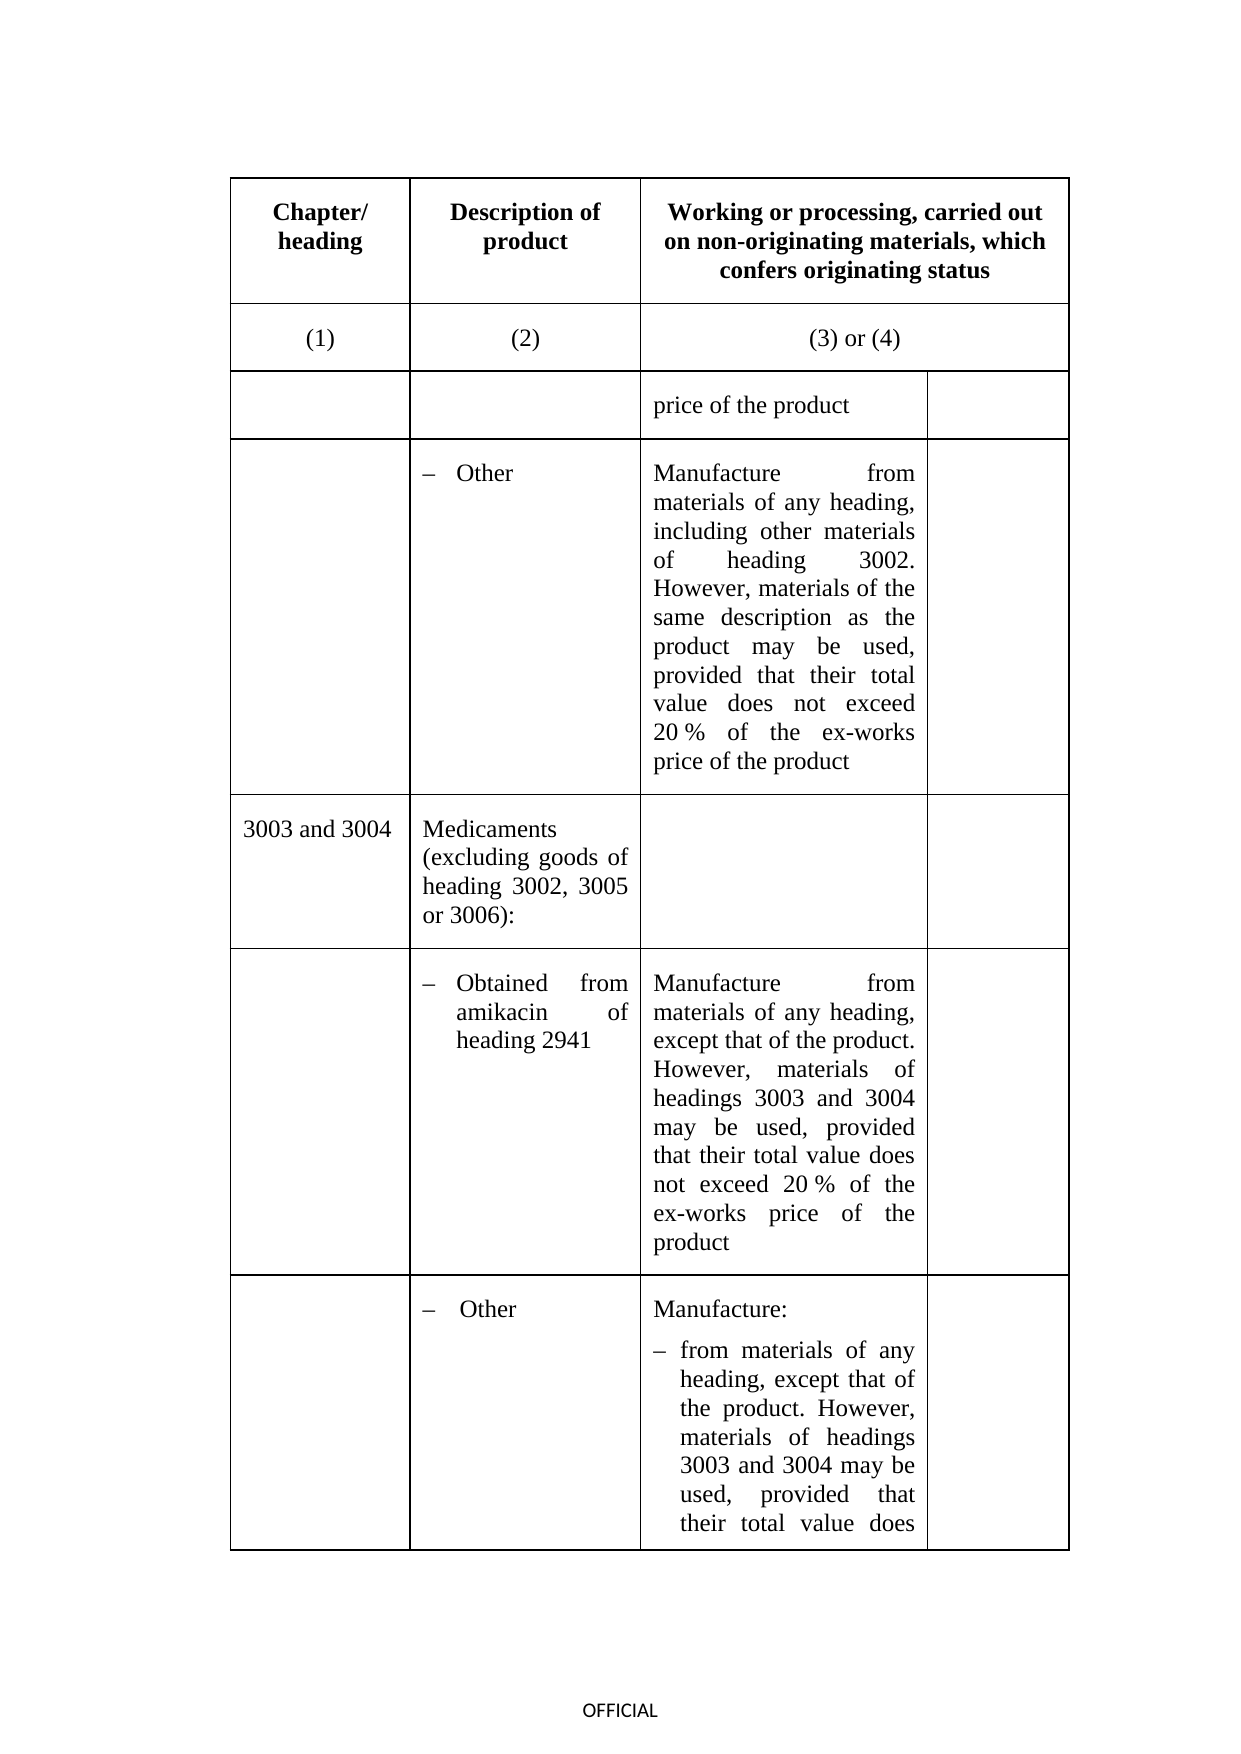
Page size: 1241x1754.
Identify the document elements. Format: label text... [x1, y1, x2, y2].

table_header – [653, 1329, 680, 1537]
table_cell [411, 949, 640, 1274]
table_cell [231, 1276, 409, 1549]
table_cell [411, 372, 640, 438]
table_header Other [459, 1288, 628, 1329]
table_header – [423, 452, 456, 493]
table_cell (3) or (4) [641, 304, 1068, 370]
table_header – [423, 1288, 459, 1329]
table_header Obtained from amikacin of heading 2941 [456, 962, 628, 1060]
table_cell [231, 440, 409, 793]
table_cell [231, 372, 409, 438]
table_cell [928, 949, 1068, 1274]
table_cell Manufacture from materials of any heading, except that of the product. However, materials of headings 3003 and 3004 may be used, provided that their total value does not exceed 20 % of the ex-works price of the product [641, 949, 927, 1274]
table_cell [928, 440, 1068, 793]
table_cell (1) [231, 304, 409, 370]
table_cell [231, 949, 409, 1274]
table_header Chapter/ heading [231, 179, 409, 302]
table_cell Medicaments (excluding goods of heading 3002, 3005 or 3006): [411, 795, 640, 947]
table_header Description of product [411, 179, 640, 302]
table_cell [928, 795, 1068, 947]
table_cell Manufacture from materials of any heading, including other materials of heading 3002. However, materials of the same description as the product may be used, provided that their total value does not exceed 20 % of the ex-works price of the product [641, 440, 927, 793]
table_cell price of the product [641, 372, 927, 438]
table_header Other [456, 452, 628, 493]
table_header from materials of any heading, except that of the product. However, materials of headings 3003 and 3004 may be used, provided that their total value does [680, 1329, 915, 1537]
table_cell [928, 372, 1068, 438]
table_cell [641, 795, 927, 947]
table_cell [411, 1276, 640, 1549]
table_cell (2) [411, 304, 640, 370]
table_cell [411, 440, 640, 793]
table_cell 3003 and 3004 [231, 795, 409, 947]
table_cell [928, 1276, 1068, 1549]
table_header Working or processing, carried out on non-originating materials, which confers originating status [641, 179, 1068, 302]
table_header – [423, 962, 456, 1060]
table_cell Manufacture: [641, 1276, 927, 1549]
